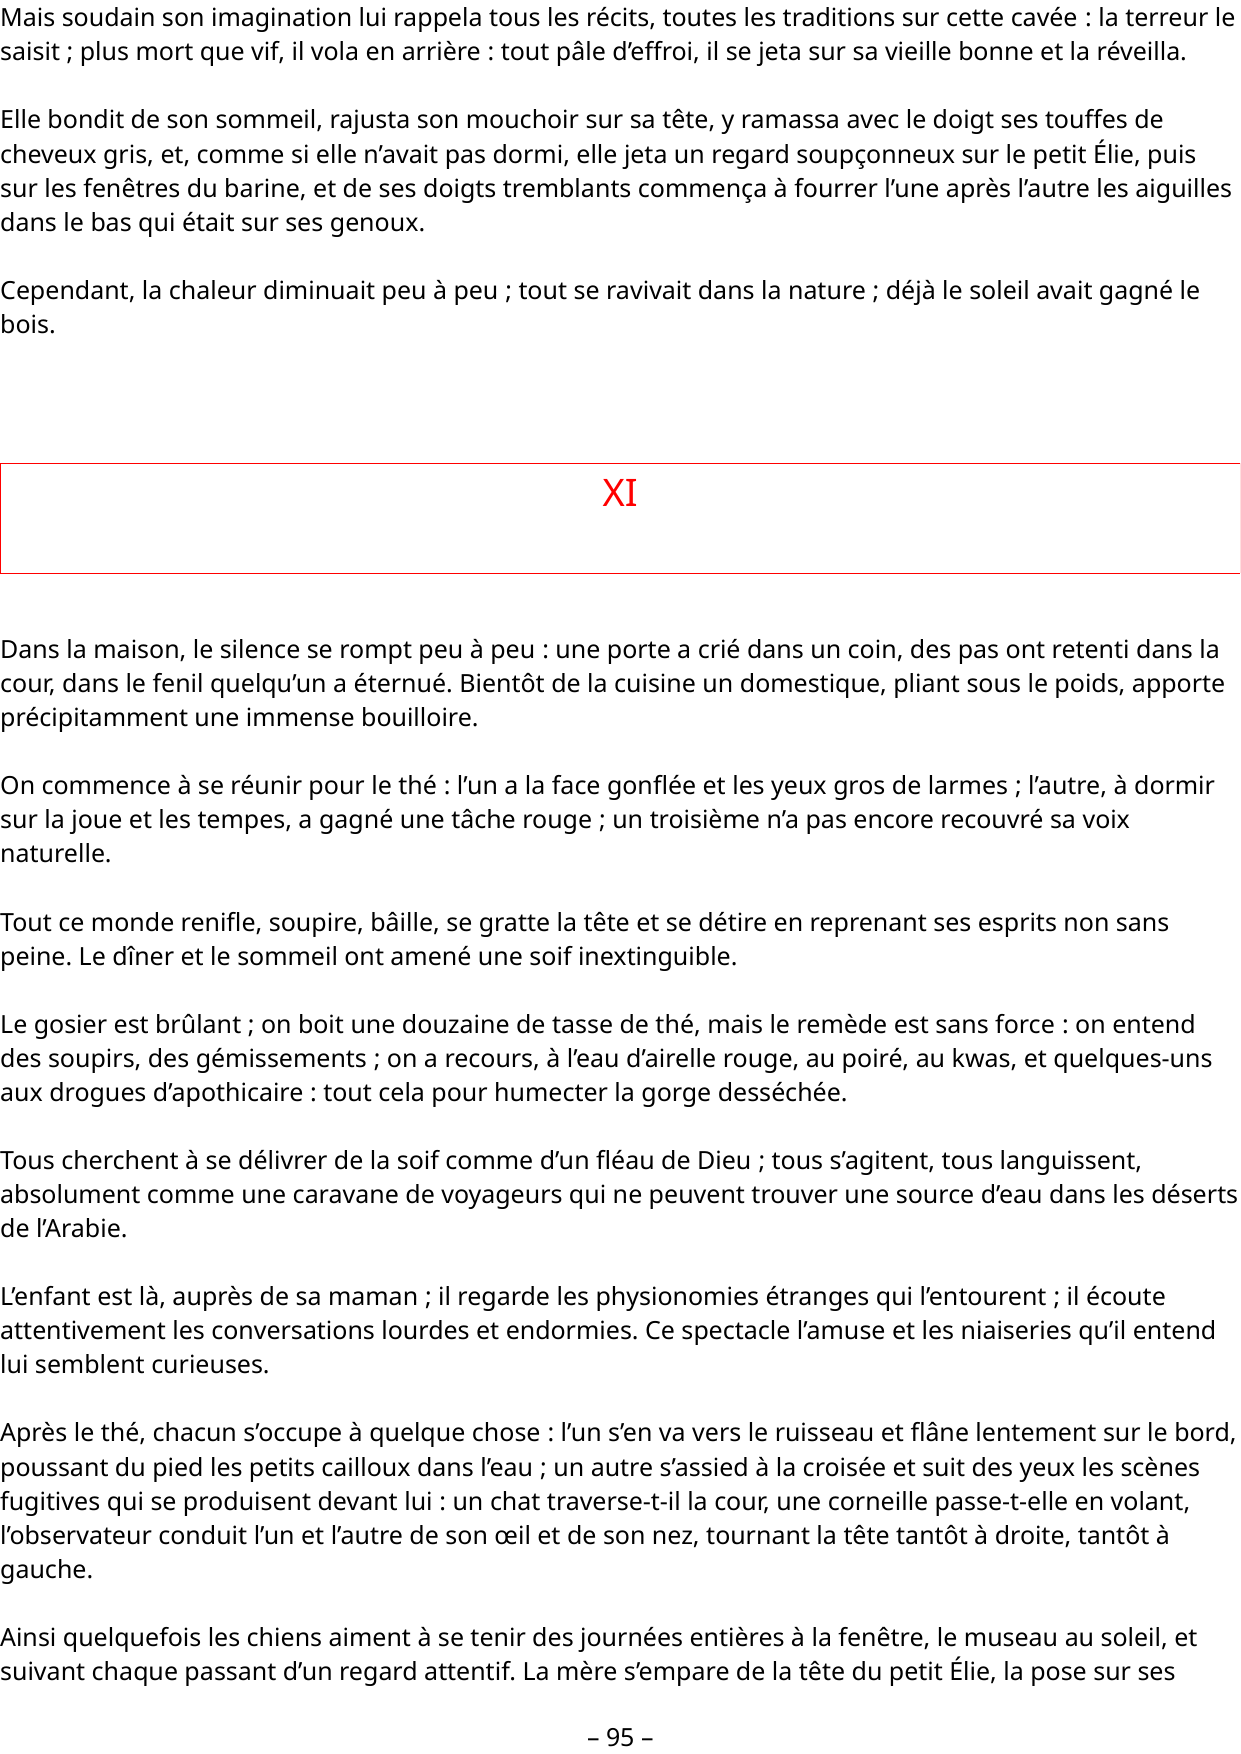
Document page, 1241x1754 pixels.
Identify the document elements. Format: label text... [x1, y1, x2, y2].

text Mais soudain son imagination lui rappela tous les récits, toutes les traditions sur cette cavée : la terreur le saisit ; plus mort que vif, il vola en arrière : tout pâle d’effroi, il se jeta sur sa vieille bonne et la réveilla. [0, 0, 1240, 68]
text Le gosier est brûlant ; on boit une douzaine de tasse de thé, mais le remède est sans force : on entend des soupirs, des gémissements ; on a recours, à l’eau d’airelle rouge, au poiré, au kwas, et quelques-uns aux drogues d’apothicaire : tout cela pour humecter la gorge desséchée. [0, 1006, 1240, 1108]
text Elle bondit de son sommeil, rajusta son mouchoir sur sa tête, y ramassa avec le doigt ses touffes de cheveux gris, et, comme si elle n’avait pas dormi, elle jeta un regard soupçonneux sur le petit Élie, puis sur les fenêtres du barine, et de ses doigts tremblants commença à fourrer l’une après l’autre les aiguilles dans le bas qui était sur ses genoux. [0, 102, 1240, 238]
text Tous cherchent à se délivrer de la soif comme d’un fléau de Dieu ; tous s’agitent, tous languissent, absolument comme une caravane de voyageurs qui ne peuvent trouver une source d’eau dans les déserts de l’Arabie. [0, 1143, 1240, 1245]
text Dans la maison, le silence se rompt peu à peu : une porte a crié dans un coin, des pas ont retenti dans la cour, dans le fenil quelqu’un a éternué. Bientôt de la cuisine un domestique, pliant sous le poids, apporte précipitamment une immense bouilloire. [0, 632, 1240, 734]
subtitle XI [1, 464, 1240, 573]
text Cependant, la chaleur diminuait peu à peu ; tout se ravivait dans la nature ; déjà le soleil avait gagné le bois. [0, 272, 1240, 341]
text Tout ce monde renifle, soupire, bâille, se gratte la tête et se détire en reprenant ses esprits non sans peine. Le dîner et le sommeil ont amené une soif inextinguible. [0, 904, 1240, 972]
text On commence à se réunir pour le thé : l’un a la face gonflée et les yeux gros de larmes ; l’autre, à dormir sur la joue et les tempes, a gagné une tâche rouge ; un troisième n’a pas encore recouvré sa voix naturelle. [0, 768, 1240, 870]
text Après le thé, chacun s’occupe à quelque chose : l’un s’en va vers le ruisseau et flâne lentement sur le bord, poussant du pied les petits cailloux dans l’eau ; un autre s’assied à la croisée et suit des yeux les scènes fugitives qui se produisent devant lui : un chat traverse-t-il la cour, une corneille passe-t-elle en volant, l’observateur conduit l’un et l’autre de son œil et de son nez, tournant la tête tantôt à droite, tantôt à gauche. [0, 1415, 1240, 1585]
text Ainsi quelquefois les chiens aiment à se tenir des journées entières à la fenêtre, le museau au soleil, et suivant chaque passant d’un regard attentif. La mère s’empare de la tête du petit Élie, la pose sur ses [0, 1619, 1240, 1688]
text L’enfant est là, auprès de sa maman ; il regarde les physionomies étranges qui l’entourent ; il écoute attentivement les conversations lourdes et endormies. Ce spectacle l’amuse et les niaiseries qu’il entend lui semblent curieuses. [0, 1279, 1240, 1381]
